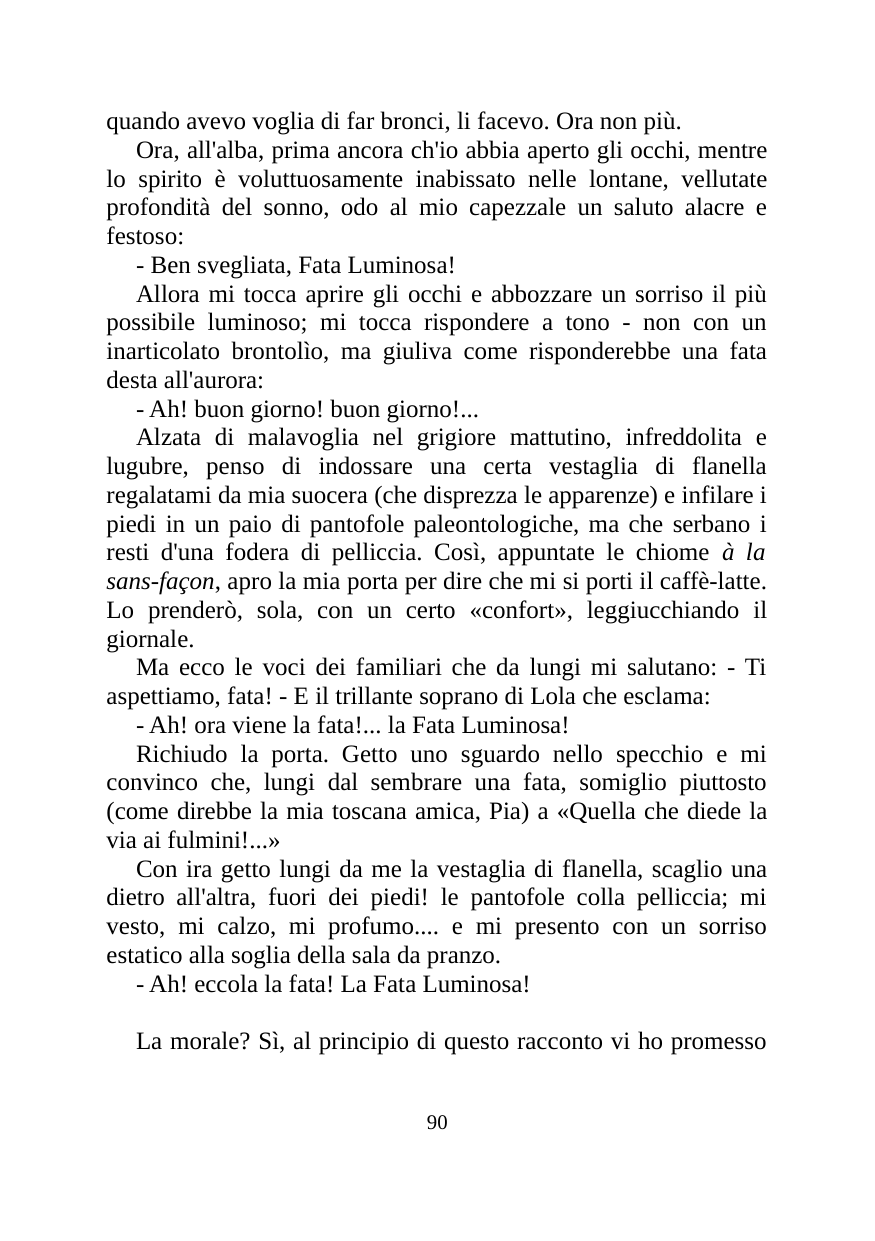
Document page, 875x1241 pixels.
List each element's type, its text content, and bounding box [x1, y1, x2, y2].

text Con ira getto lungi da me la vestaglia di flanella, scaglio una dietro all'altra, fuori dei piedi! le pantofole colla pelliccia; mi vesto, mi calzo, mi profumo.... e mi presento con un sorriso estatico alla soglia della sala da pranzo. [106, 854, 768, 969]
text quando avevo voglia di far bronci, li facevo. Ora non più. [106, 106, 768, 135]
text - Ah! buon giorno! buon giorno!... [106, 394, 768, 422]
text La morale? Sì, al principio di questo racconto vi ho promesso [106, 1026, 768, 1055]
text - Ah! eccola la fata! La Fata Luminosa! [106, 969, 768, 997]
text Ora, all'alba, prima ancora ch'io abbia aperto gli occhi, mentre lo spirito è voluttuosamente inabissato nelle lontane, vellutate profondità del sonno, odo al mio capezzale un saluto alacre e festoso: [106, 135, 768, 250]
text Alzata di malavoglia nel grigiore mattutino, infreddolita e lugubre, penso di indossare una certa vestaglia di flanella regalatami da mia suocera (che disprezza le apparenze) e infilare i piedi in un paio di pantofole paleontologiche, ma che serbano i resti d'una fodera di pelliccia. Così, appuntate le chiome à la sans-façon, apro la mia porta per dire che mi si porti il caffè-latte. Lo prenderò, sola, con un certo «confort», leggiucchiando il giornale. [106, 422, 768, 652]
text Allora mi tocca aprire gli occhi e abbozzare un sorriso il più possibile luminoso; mi tocca rispondere a tono - non con un inarticolato brontolìo, ma giuliva come risponderebbe una fata desta all'aurora: [106, 279, 768, 394]
text - Ah! ora viene la fata!... la Fata Luminosa! [106, 710, 768, 739]
text Ma ecco le voci dei familiari che da lungi mi salutano: - Ti aspettiamo, fata! - E il trillante soprano di Lola che esclama: [106, 652, 768, 710]
text - Ben svegliata, Fata Luminosa! [106, 250, 768, 279]
text Richiudo la porta. Getto uno sguardo nello specchio e mi convinco che, lungi dal sembrare una fata, somiglio piuttosto (come direbbe la mia toscana amica, Pia) a «Quella che diede la via ai fulmini!...» [106, 739, 768, 854]
